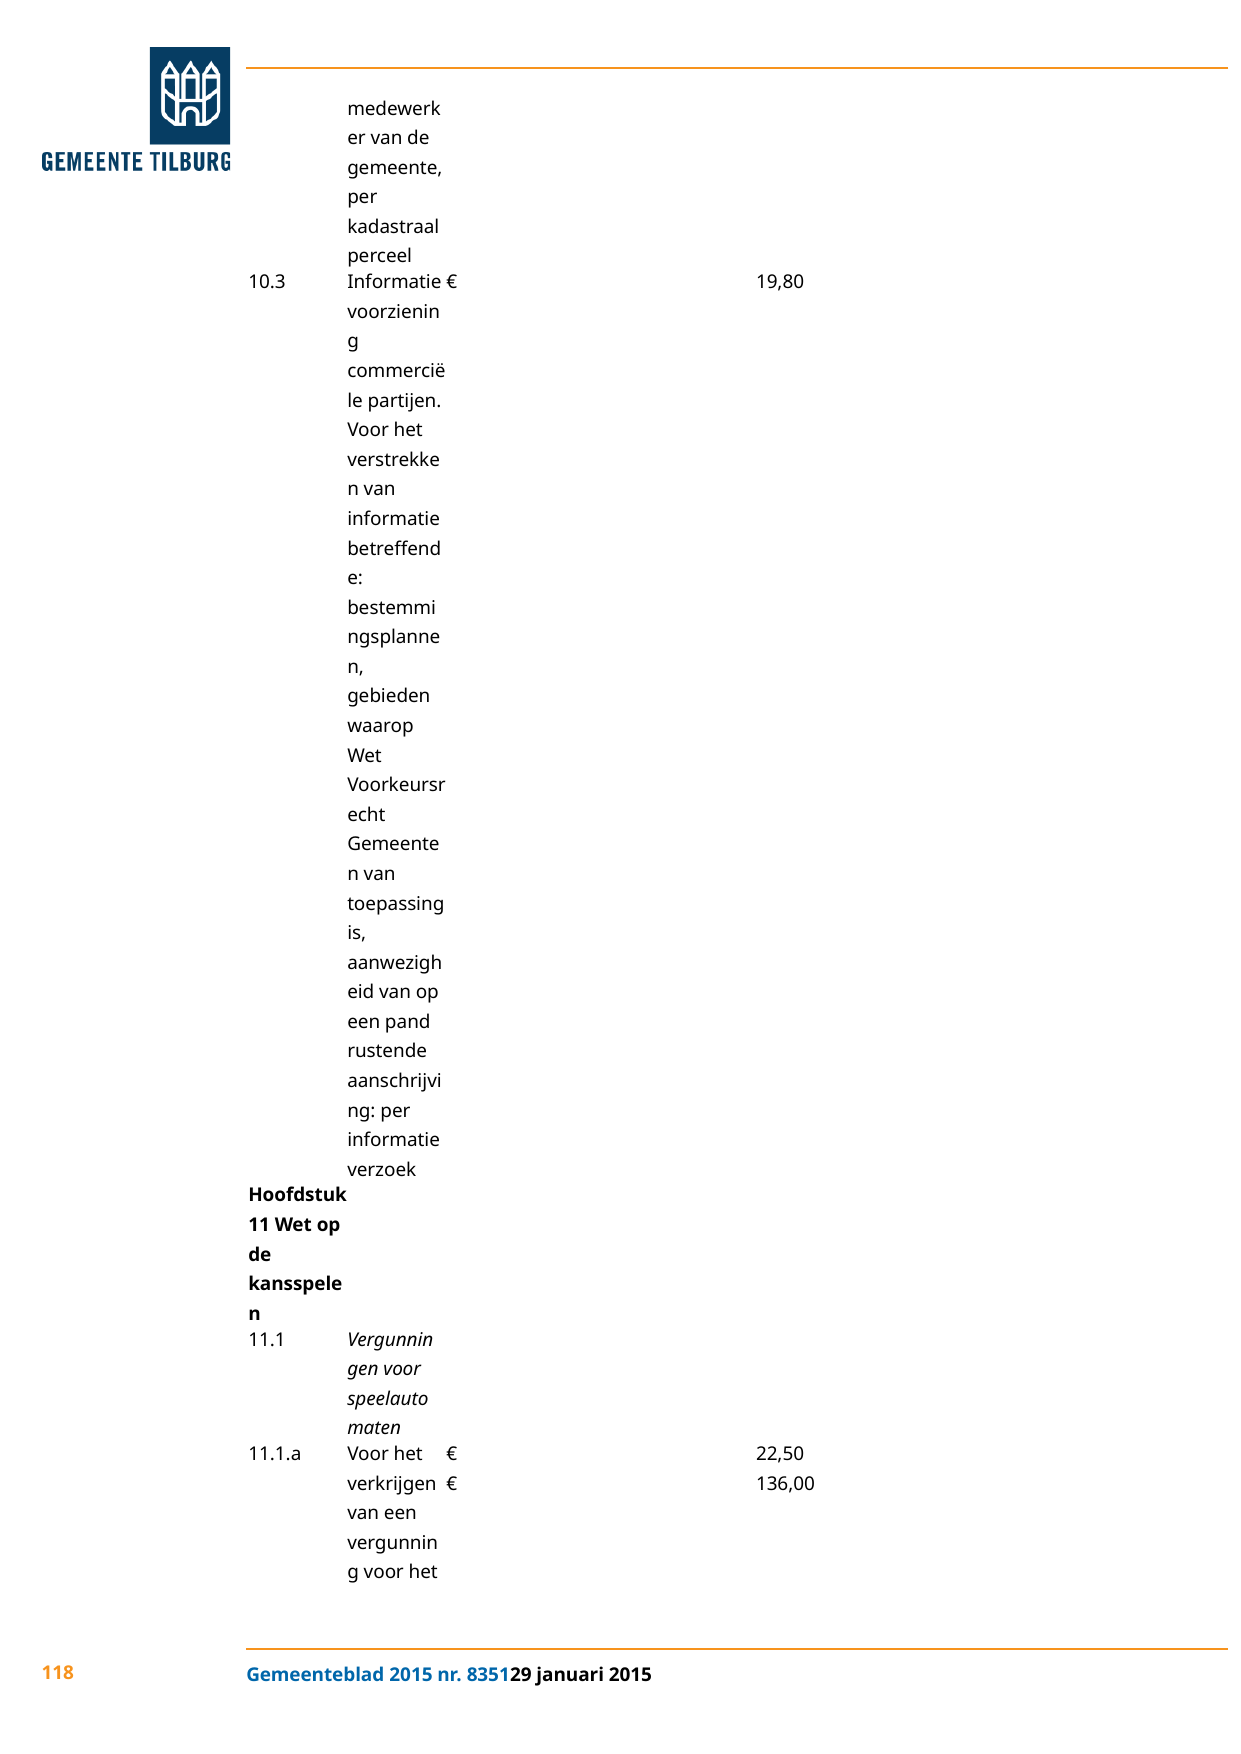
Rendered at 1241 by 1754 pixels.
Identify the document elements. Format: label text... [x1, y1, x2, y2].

picture [41, 47, 231, 172]
table_cell 19,80 [756, 269, 855, 1182]
table_cell [446, 95, 756, 268]
table_cell 10.3 [248, 269, 347, 1182]
table_cell [446, 1326, 756, 1440]
table_cell medewerker van de gemeente, per kadastraal perceel [347, 95, 446, 268]
table_cell Informatievoorziening commerciële partijen. Voor het verstrekken van informatie betreffende: bestemmingsplannen, gebieden waarop Wet Voorkeursrecht Gemeenten van toepassing is, aanwezigheid van op een pand rustende aanschrijving: per informatieverzoek [347, 269, 446, 1182]
table_cell Hoofdstuk 11 Wet op de kansspelen [248, 1182, 347, 1326]
table_cell Vergunningen voor speelautomaten [347, 1326, 446, 1440]
table_cell [347, 1182, 446, 1326]
table_cell 11.1.a [248, 1440, 347, 1584]
table_cell 11.1 [248, 1326, 347, 1440]
table_cell Voor het verkrijgen van een vergunning voor het [347, 1440, 446, 1584]
table_cell € € [446, 1440, 756, 1584]
table_cell [756, 95, 855, 268]
table_cell [446, 1182, 756, 1326]
table_cell € [446, 269, 756, 1182]
table_cell [756, 1326, 855, 1440]
table_cell 22,50 136,00 [756, 1440, 855, 1584]
table_cell [248, 95, 347, 268]
